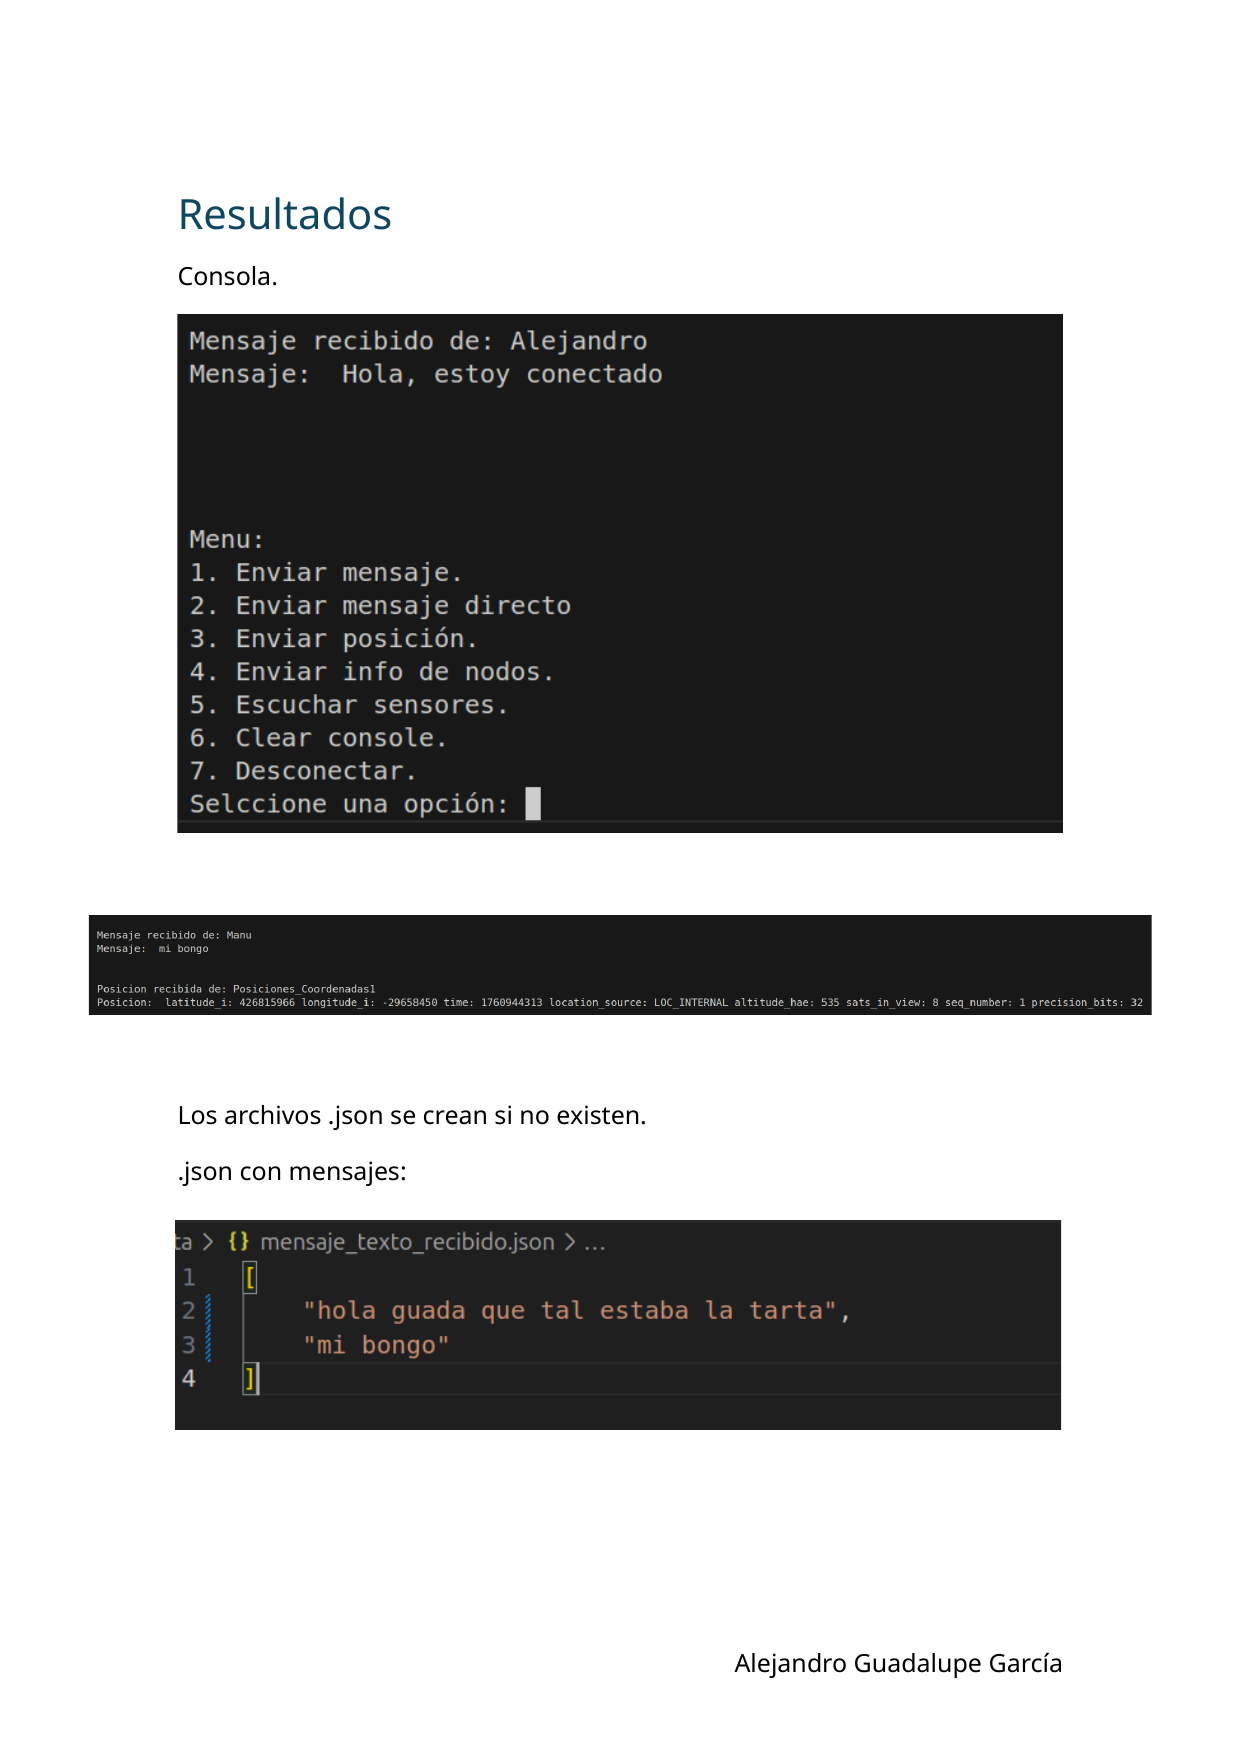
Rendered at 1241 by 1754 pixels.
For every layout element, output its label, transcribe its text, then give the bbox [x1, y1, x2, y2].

text .json con mensajes: [177, 1153, 1063, 1188]
text Consola. [177, 259, 1063, 293]
picture [175, 1220, 1062, 1430]
picture [88, 915, 1152, 1015]
subtitle Resultados [177, 185, 1063, 242]
text Los archivos .json se crean si no existen. [177, 1098, 1063, 1132]
picture [177, 314, 1063, 833]
